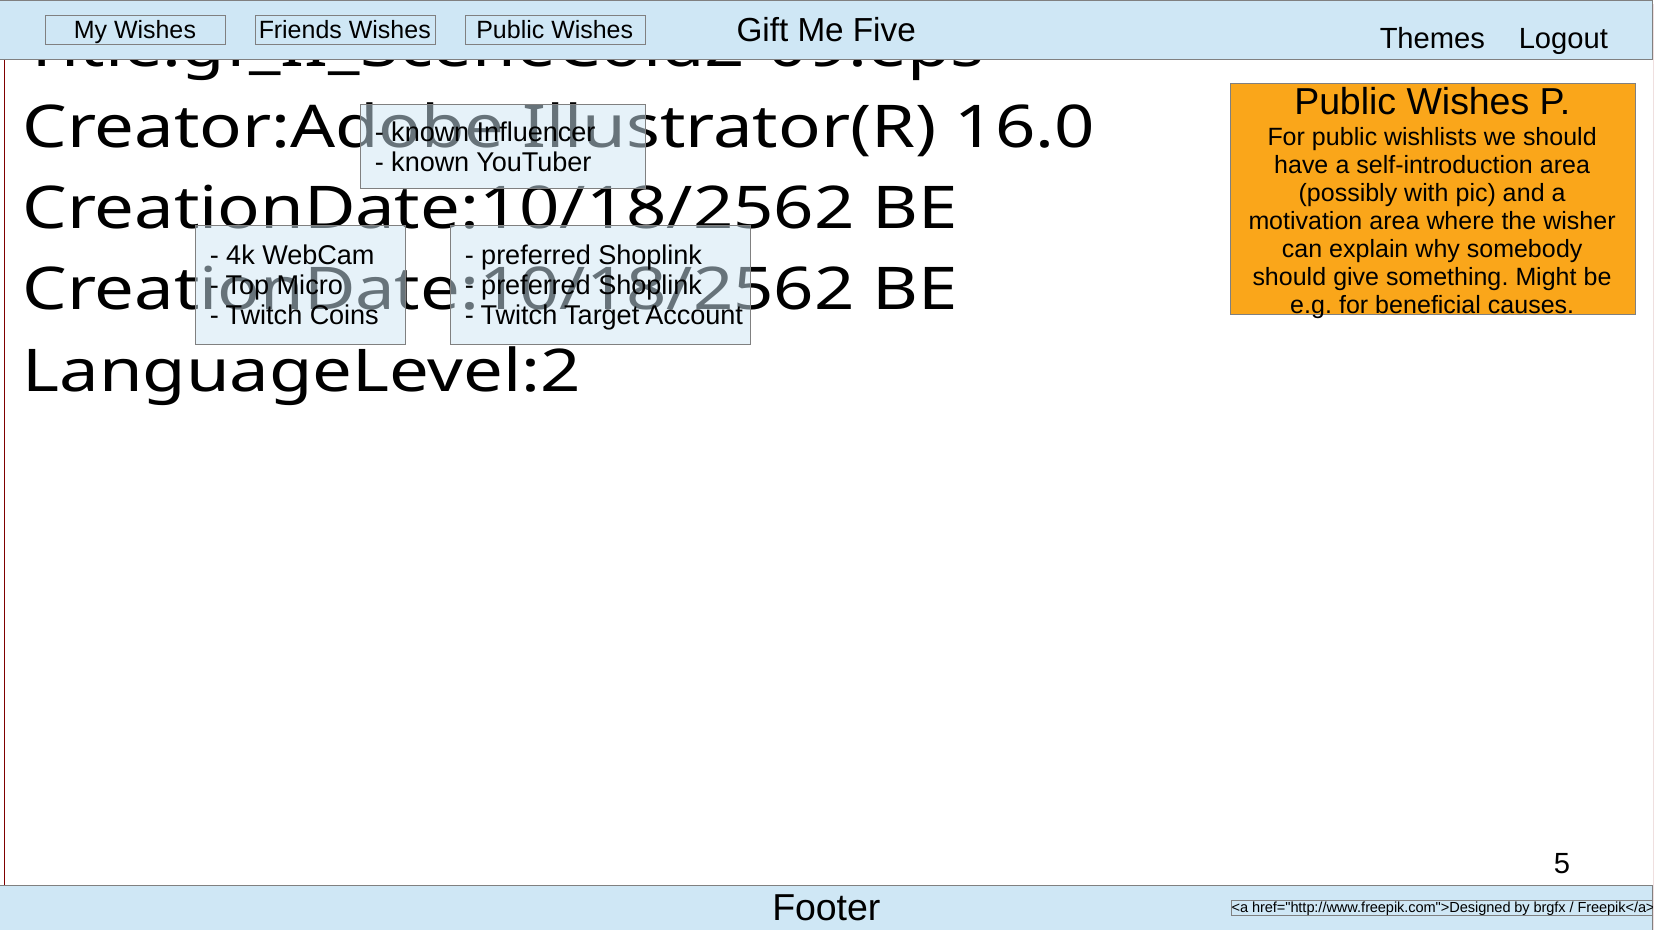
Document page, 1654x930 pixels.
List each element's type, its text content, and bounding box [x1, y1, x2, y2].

text_box Public Wishes P. For public wishlists we should have a self-introduction area (possibly with pic) and a motivation area where the wisher can explain why somebody should give something. Might be e.g. for beneficial causes. [1230, 83, 1636, 315]
text_box Gift Me Five [0, 0, 1653, 60]
text_box Friends Wishes [255, 15, 436, 45]
text_box Themes [1365, 15, 1501, 63]
text_box Logout [1503, 15, 1624, 63]
text_box - 4k WebCam - Top Micro - Twitch Coins [195, 225, 406, 345]
text_box Public Wishes [465, 15, 646, 45]
text_box Footer [0, 885, 1653, 930]
text_box - preferred Shoplink - preferred Shoplink - Twitch Target Account [450, 225, 751, 345]
text_box - known Influencer - known YouTuber [360, 104, 646, 189]
text_box <a href="http://www.freepik.com">Designed by brgfx / Freepik</a> [1231, 900, 1653, 916]
text_box My Wishes [45, 15, 226, 45]
